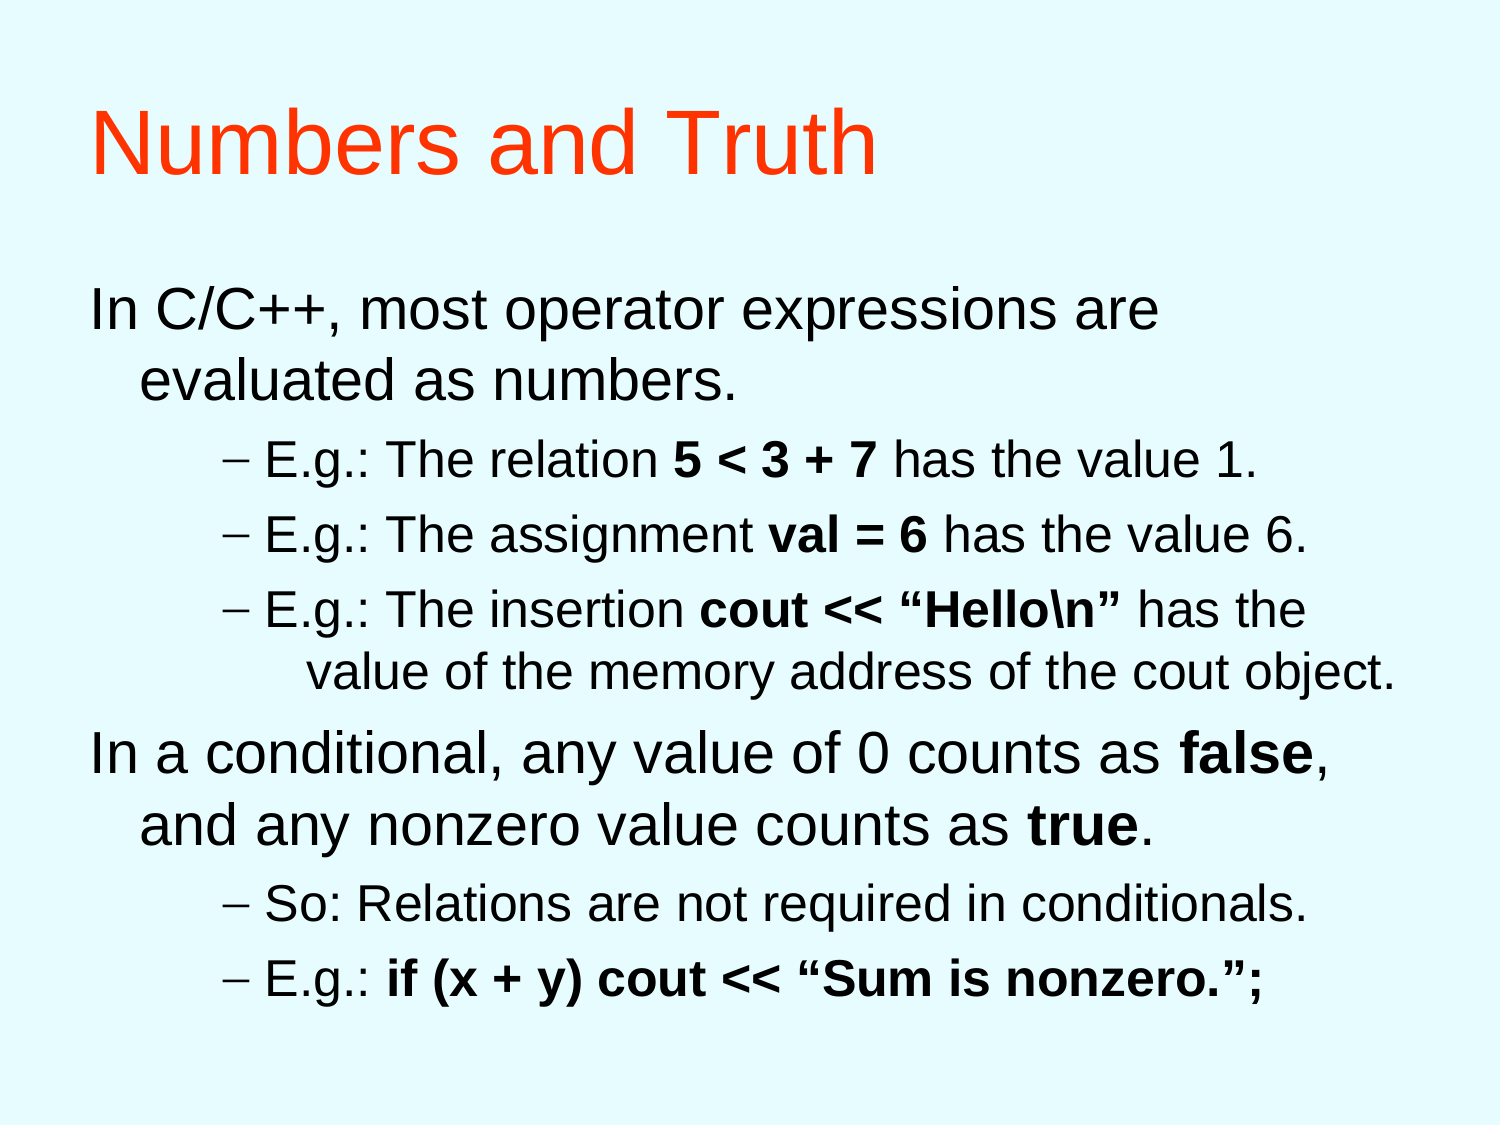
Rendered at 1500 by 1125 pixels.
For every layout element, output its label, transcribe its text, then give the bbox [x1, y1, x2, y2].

title Numbers and Truth [75, 45, 1423, 231]
list In C/C++, most operator expressions are evaluated as numbers. E.g.: The relation 5 < 3 + 7 has the value 1. E.g.: The assignment val = 6 has the value 6. E.g.: The insertion cout << “Hello\n” has the value of the memory address of the cout object. In a conditional, any value of 0 counts as false, and any nonzero value counts as true. So: Relations are not required in conditionals. E.g.: if (x + y) cout << “Sum is nonzero.”; [75, 262, 1423, 1051]
